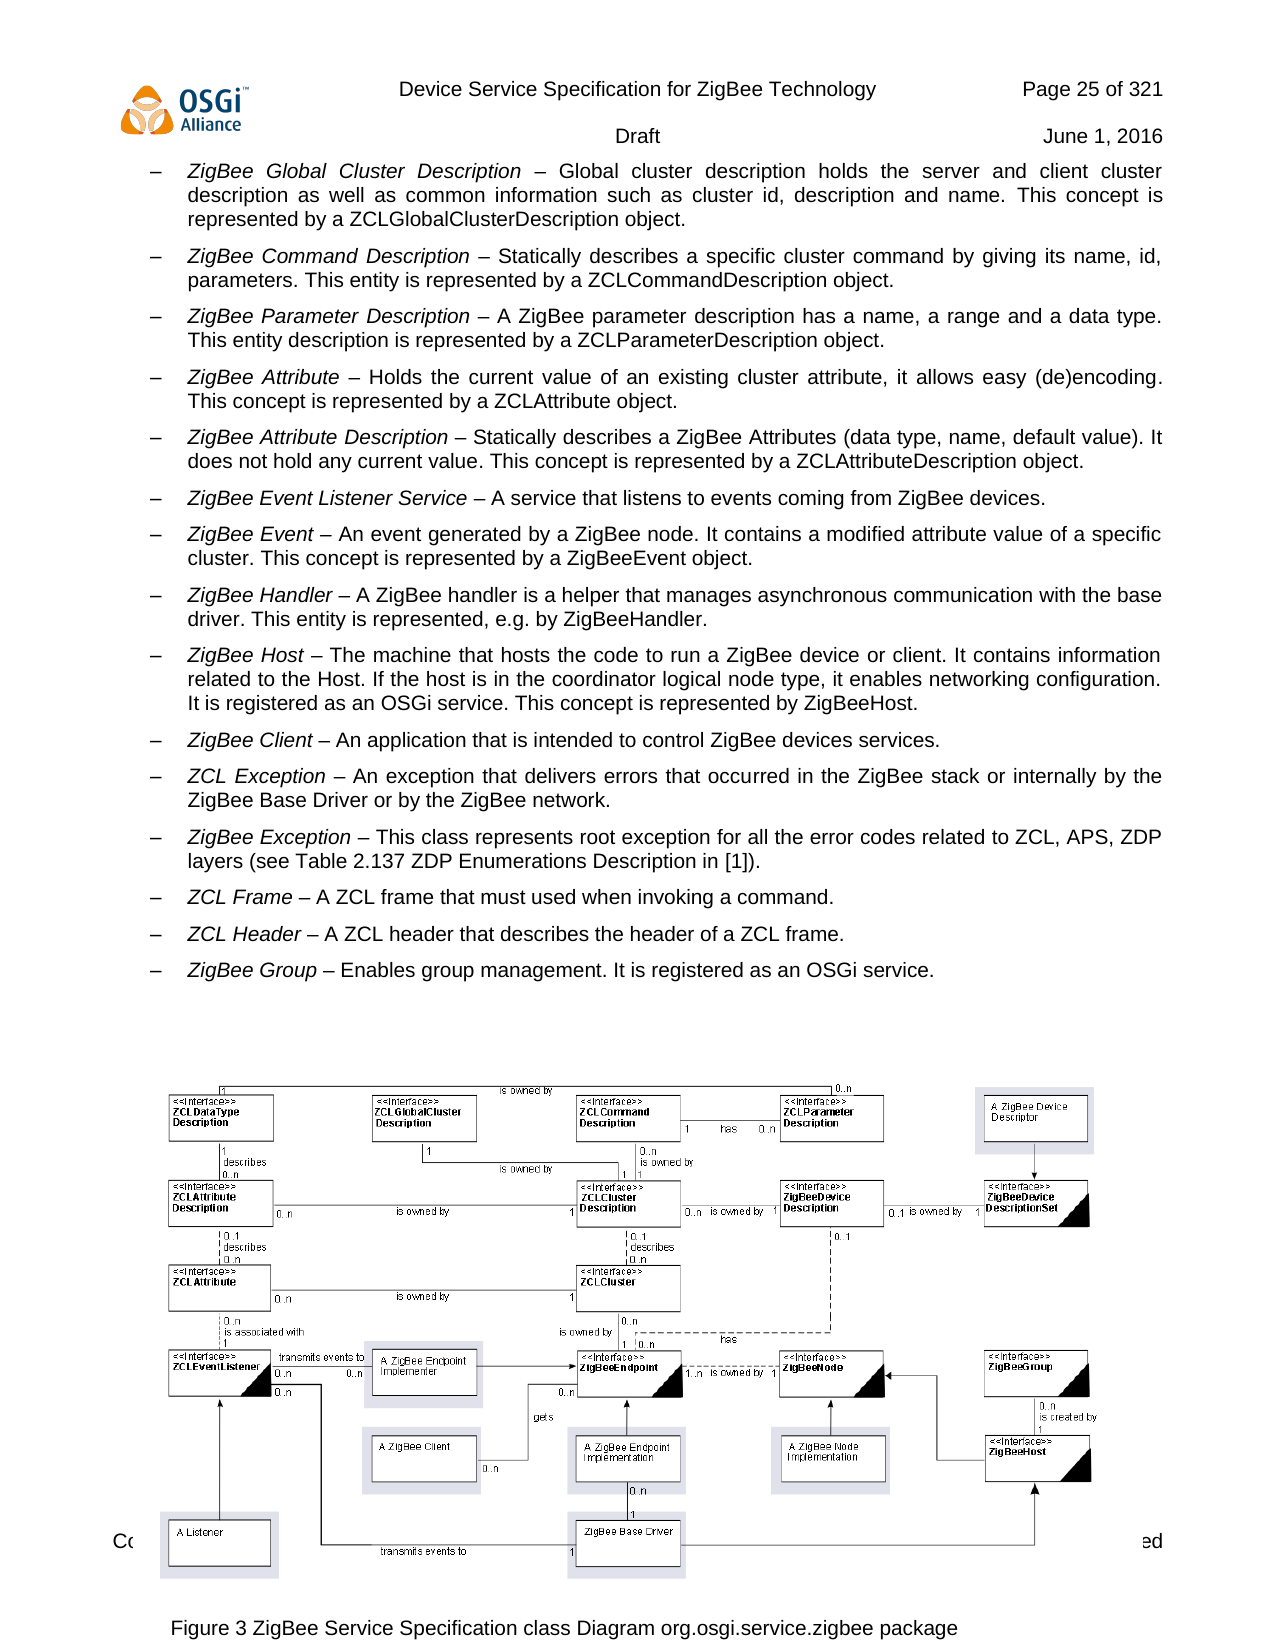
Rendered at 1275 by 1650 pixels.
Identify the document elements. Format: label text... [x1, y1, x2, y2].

picture [113, 78, 257, 142]
list ZigBee Group – Enables group management. It is registered as an OSGi service. [150, 958, 1163, 982]
text Figure 3 ZigBee Service Specification class Diagram org.osgi.service.zigbee package [170, 1615, 1143, 1639]
list ZigBee Exception – This class represents root exception for all the error codes related to ZCL, APS, ZDP layers (see Table 2.137 ZDP Enumerations Description in [1].). [150, 825, 1163, 873]
list ZCL Header – A ZCL header that describes the header of a ZCL frame. [150, 922, 1163, 946]
list ZigBee Global Cluster Description – Global cluster description holds the server and client cluster description as well as common information such as cluster id, description and name. This concept is represented by a ZCLGlobalClusterDescription object. [150, 159, 1163, 231]
list ZigBee Event – An event generated by a ZigBee node. It contains a modified attribute value of a specific cluster. This concept is represented by a ZigBeeEvent object. [150, 522, 1163, 570]
list ZigBee Host – The machine that hosts the code to run a ZigBee device or client. It contains information related to the Host. If the host is in the coordinator logical node type, it enables networking configuration. It is registered as an OSGi service. This concept is represented by ZigBeeHost. [150, 643, 1163, 715]
list ZigBee Parameter Description – A ZigBee parameter description has a name, a range and a data type. This entity description is represented by a ZCLParameterDescription object. [150, 304, 1163, 352]
list ZigBee Client – An application that is intended to control ZigBee devices services. [150, 728, 1163, 752]
picture [151, 1077, 1124, 1579]
list ZigBee Handler – A ZigBee handler is a helper that manages asynchronous communication with the base driver. This entity is represented, e.g. by ZigBeeHandler. [150, 583, 1163, 631]
list ZCL Frame – A ZCL frame that must used when invoking a command. [150, 885, 1163, 909]
list ZigBee Event Listener Service – A service that listens to events coming from ZigBee devices. [150, 486, 1163, 509]
list ZigBee Attribute – Holds the current value of an existing cluster attribute, it allows easy (de)encoding. This concept is represented by a ZCLAttribute object. [150, 364, 1163, 412]
list ZCL Exception – An exception that delivers errors that occurred in the ZigBee stack or internally by the ZigBee Base Driver or by the ZigBee network. [150, 764, 1163, 812]
list ZigBee Command Description – Statically describes a specific cluster command by giving its name, id, parameters. This entity is represented by a ZCLCommandDescription object. [150, 243, 1163, 291]
list ZigBee Attribute Description – Statically describes a ZigBee Attributes (data type, name, default value). It does not hold any current value. This concept is represented by a ZCLAttributeDescription object. [150, 425, 1163, 473]
